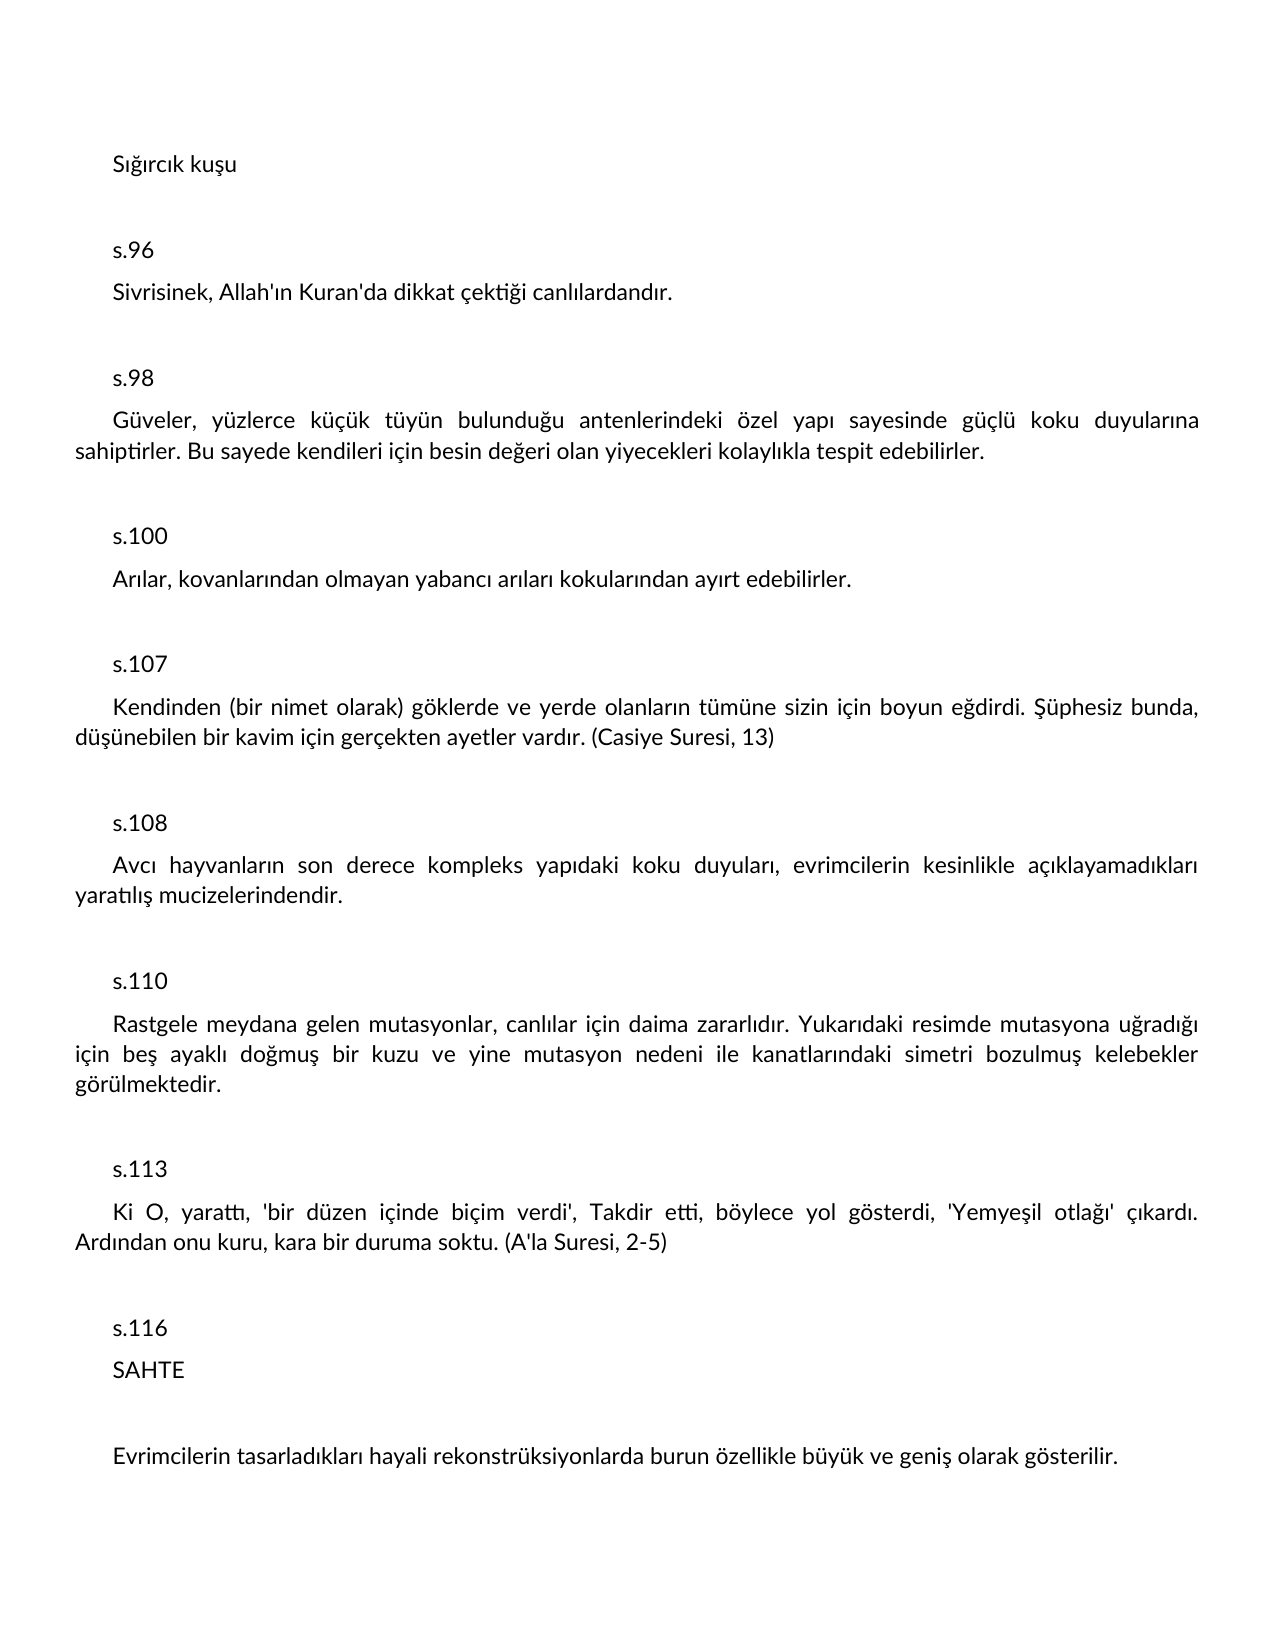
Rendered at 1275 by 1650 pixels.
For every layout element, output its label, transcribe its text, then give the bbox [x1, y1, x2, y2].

text s.110 [75, 967, 1200, 994]
text s.108 [75, 808, 1200, 836]
text Evrimcilerin tasarladıkları hayali rekonstrüksiyonlarda burun özellikle büyük ve geniş olarak gösterilir. [75, 1442, 1200, 1469]
text s.96 [75, 235, 1200, 263]
text s.107 [75, 650, 1200, 677]
text Kendinden (bir nimet olarak) göklerde ve yerde olanların tümüne sizin için boyun eğdirdi. Şüphesiz bunda, düşünebilen bir kavim için gerçekten ayetler vardır. (Casiye Suresi, 13) [75, 693, 1200, 750]
text Sığırcık kuşu [75, 150, 1200, 177]
text s.100 [75, 522, 1200, 549]
text Arılar, kovanlarından olmayan yabancı arıları kokularından ayırt edebilirler. [75, 564, 1200, 592]
text s.98 [75, 363, 1200, 391]
text Avcı hayvanların son derece kompleks yapıdaki koku duyuları, evrimcilerin kesinlikle açıklayamadıkları yaratılış mucizelerindendir. [75, 851, 1200, 909]
text Sivrisinek, Allah'ın Kuran'da dikkat çektiği canlılardandır. [75, 278, 1200, 306]
text s.113 [75, 1155, 1200, 1183]
text Rastgele meydana gelen mutasyonlar, canlılar için daima zararlıdır. Yukarıdaki resimde mutasyona uğradığı için beş ayaklı doğmuş bir kuzu ve yine mutasyon nedeni ile kanatlarındaki simetri bozulmuş kelebekler görülmektedir. [75, 1009, 1200, 1097]
text s.116 [75, 1313, 1200, 1341]
text SAHTE [75, 1356, 1200, 1384]
text Güveler, yüzlerce küçük tüyün bulunduğu antenlerindeki özel yapı sayesinde güçlü koku duyularına sahiptirler. Bu sayede kendileri için besin değeri olan yiyecekleri kolaylıkla tespit edebilirler. [75, 406, 1200, 464]
text Ki O, yarattı, 'bir düzen içinde biçim verdi', Takdir etti, böylece yol gösterdi, 'Yemyeşil otlağı' çıkardı. Ardından onu kuru, kara bir duruma soktu. (A'la Suresi, 2-5) [75, 1198, 1200, 1256]
